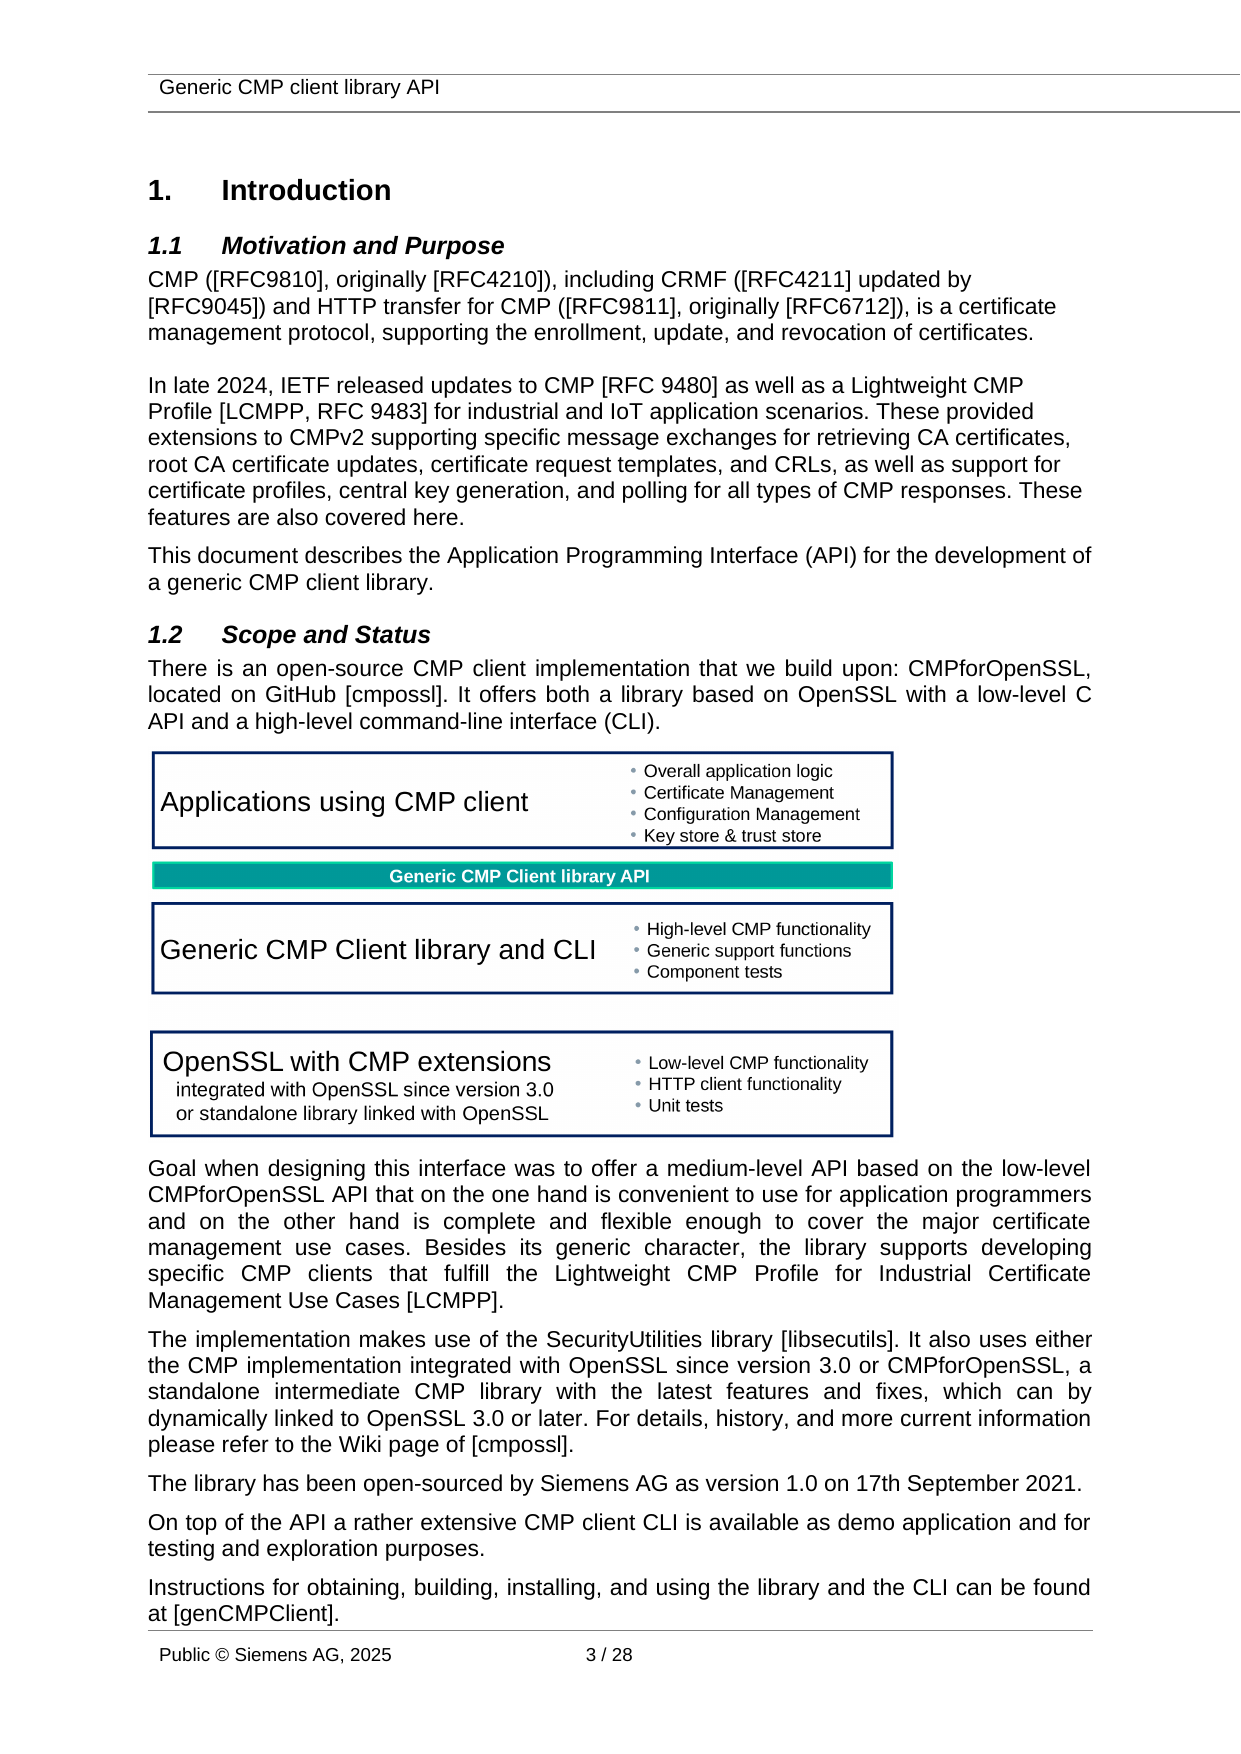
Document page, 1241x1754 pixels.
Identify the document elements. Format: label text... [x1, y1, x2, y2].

text On top of the API a rather extensive CMP client CLI is available as demo application and for testing and exploration purposes. [148, 1509, 1092, 1561]
text CMP ([RFC9810], originally [RFC4210]), including CRMF ([RFC4211] updated by [RFC9045]) and HTTP transfer for CMP ([RFC9811], originally [RFC6712]), is a certificate management protocol, supporting the enrollment, update, and revocation of certificates. In late 2024, IETF released updates to CMP [RFC 9480] as well as a Lightweight CMP Profile [LCMPP, RFC 9483] for industrial and IoT application scenarios. These provided extensions to CMPv2 supporting specific message exchanges for retrieving CA certificates, root CA certificate updates, certificate request templates, and CRLs, as well as support for certificate profiles, central key generation, and polling for all types of CMP responses. These features are also covered here. [148, 266, 1092, 530]
text This document describes the Application Programming Interface (API) for the development of a generic CMP client library. [148, 542, 1092, 595]
subtitle Introduction [148, 173, 1092, 206]
text The implementation makes use of the SecurityUtilities library [libsecutils]. It also uses either the CMP implementation integrated with OpenSSL since version 3.0 or CMPforOpenSSL, a standalone intermediate CMP library with the latest features and fixes, which can by dynamically linked to OpenSSL 3.0 or later. For details, history, and more current information please refer to the Wiki page of [cmpossl]. [148, 1326, 1092, 1457]
text Instructions for obtaining, building, installing, and using the library and the CLI can be found at [genCMPClient]. [148, 1574, 1092, 1627]
text The library has been open-sourced by Siemens AG as version 1.0 on 17th September 2021. [148, 1470, 1092, 1496]
text Goal when designing this interface was to offer a medium-level API based on the low-level CMPforOpenSSL API that on the one hand is convenient to use for application programmers and on the other hand is complete and flexible enough to cover the major certificate management use cases. Besides its generic character, the library supports developing specific CMP clients that fulfill the Lightweight CMP Profile for Industrial Certificate Management Use Cases [LCMPP]. [148, 1155, 1092, 1313]
subtitle Scope and Status [148, 620, 1092, 649]
subtitle Motivation and Purpose [148, 231, 1092, 260]
text There is an open-source CMP client implementation that we build upon: CMPforOpenSSL, located on GitHub [cmpossl]. It offers both a library based on OpenSSL with a low-level C API and a high-level command-line interface (CLI). [148, 655, 1092, 734]
picture [147, 746, 899, 1143]
